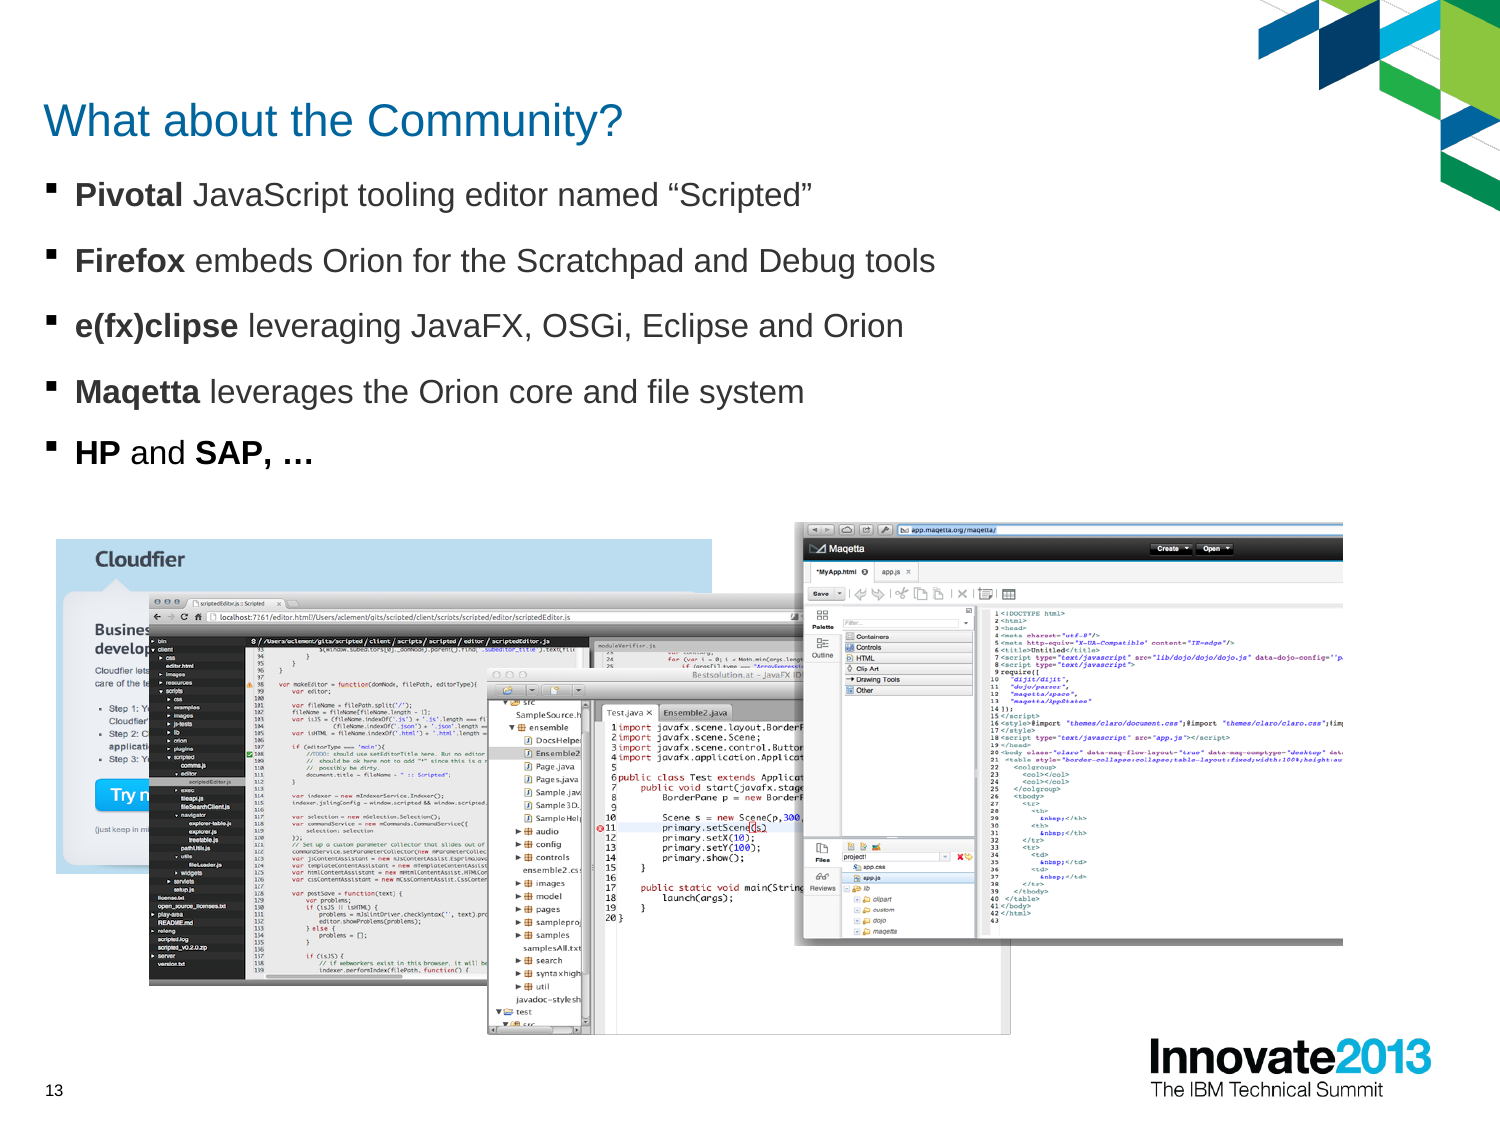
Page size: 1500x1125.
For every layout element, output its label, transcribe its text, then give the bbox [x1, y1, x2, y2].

picture [1254, 0, 1500, 219]
title What about the Community? [28, 88, 1247, 154]
picture [1150, 1034, 1433, 1105]
picture [56, 522, 1343, 1035]
text_box [29, 1072, 91, 1103]
list Pivotal JavaScript tooling editor named “Scripted” Firefox embeds Orion for the Scratchpad and Debug tools e(fx)clipse leveraging JavaFX, OSGi, Eclipse and Orion Maqetta leverages the Orion core and file system HP and SAP, … [28, 160, 1439, 1007]
